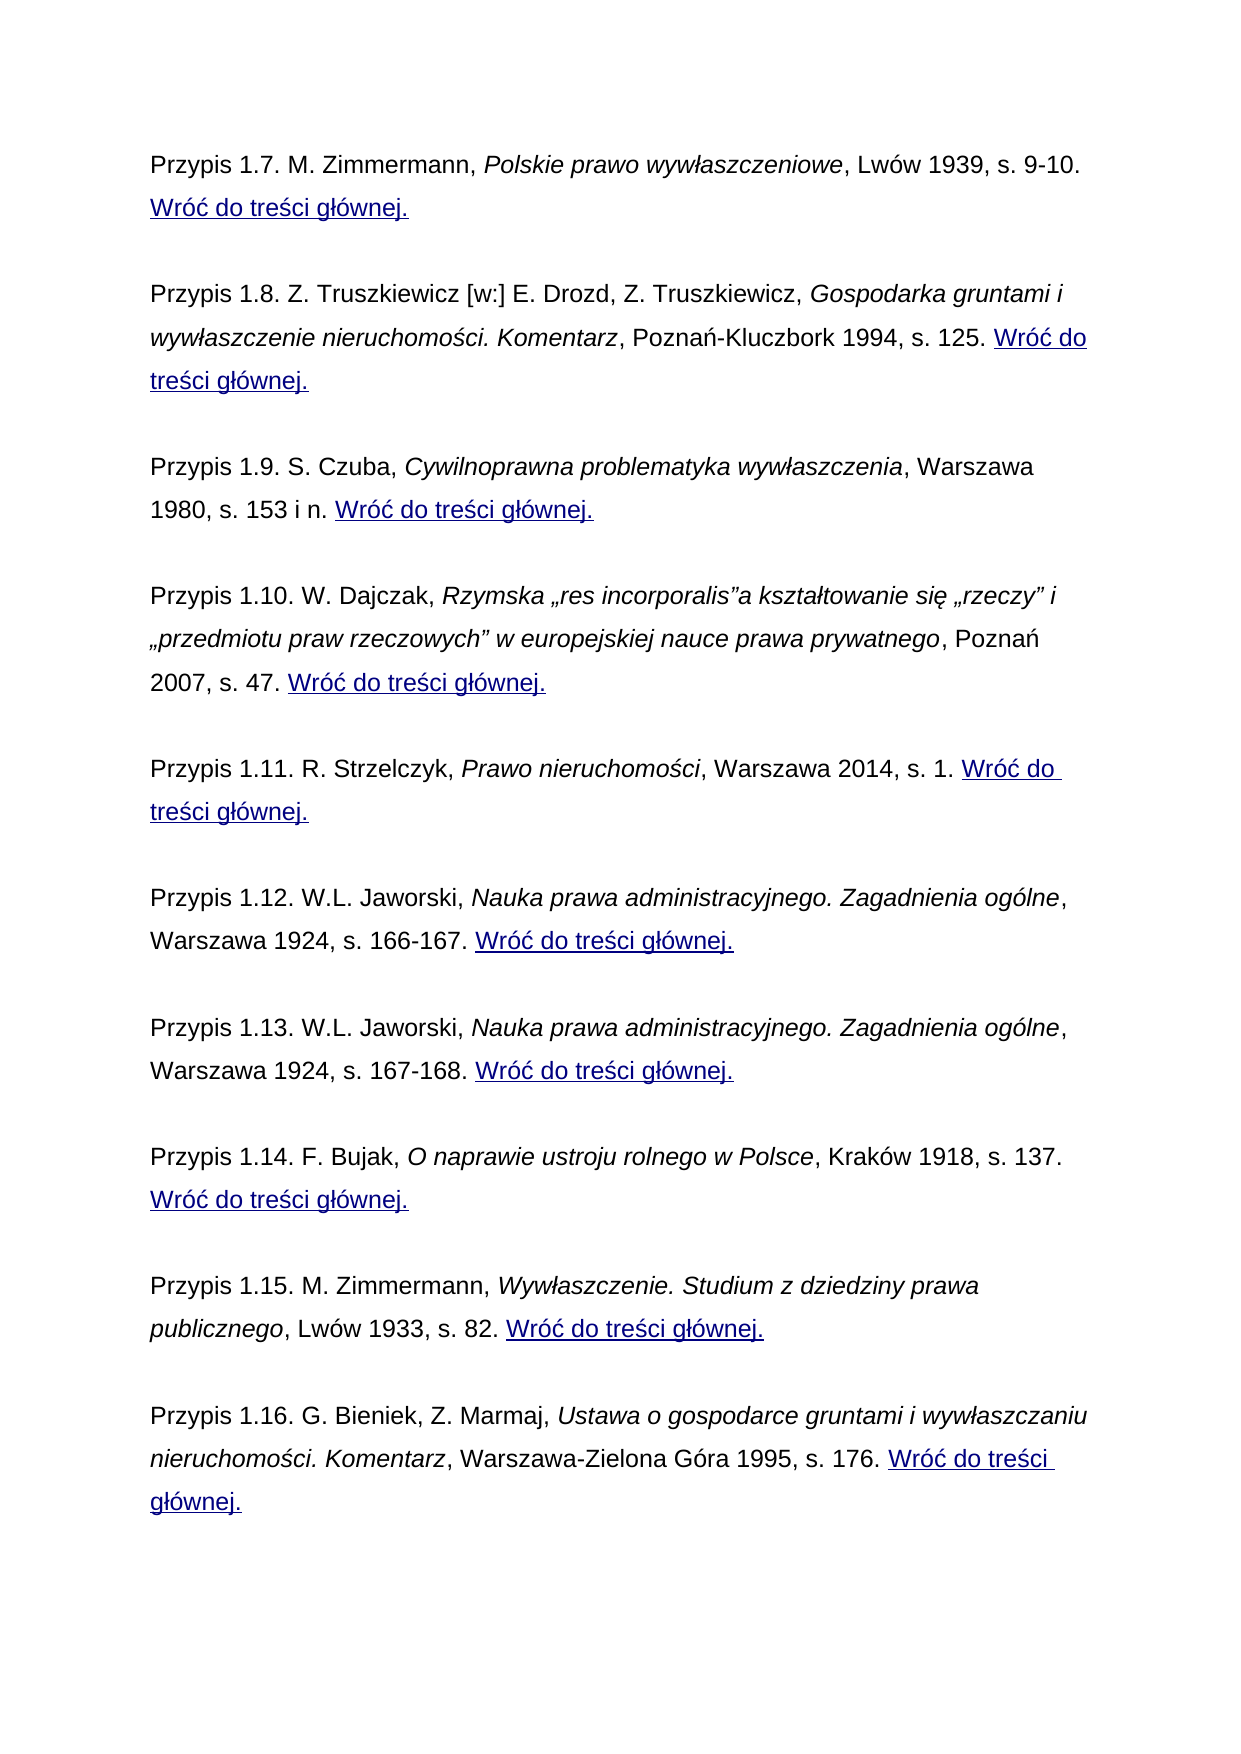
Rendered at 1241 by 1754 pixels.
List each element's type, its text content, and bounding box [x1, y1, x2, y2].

text Przypis 1.11. R. Strzelczyk, Prawo nieruchomości, Warszawa 2014, s. 1. Wróć do treści głównej. [150, 754, 1090, 826]
text Przypis 1.16. G. Bieniek, Z. Marmaj, Ustawa o gospodarce gruntami i wywłaszczaniu nieruchomości. Komentarz, Warszawa-Zielona Góra 1995, s. 176. Wróć do treści głównej. [150, 1401, 1090, 1516]
text Przypis 1.15. M. Zimmermann, Wywłaszczenie. Studium z dziedziny prawa publicznego, Lwów 1933, s. 82. Wróć do treści głównej. [150, 1271, 1090, 1343]
text Przypis 1.7. M. Zimmermann, Polskie prawo wywłaszczeniowe, Lwów 1939, s. 9-10. Wróć do treści głównej. [150, 150, 1090, 222]
text Przypis 1.12. W.L. Jaworski, Nauka prawa administracyjnego. Zagadnienia ogólne, Warszawa 1924, s. 166-167. Wróć do treści głównej. [150, 883, 1090, 955]
text Przypis 1.8. Z. Truszkiewicz [w:] E. Drozd, Z. Truszkiewicz, Gospodarka gruntami i wywłaszczenie nieruchomości. Komentarz, Poznań-Kluczbork 1994, s. 125. Wróć do treści głównej. [150, 279, 1090, 394]
text Przypis 1.10. W. Dajczak, Rzymska „res incorporalis”a kształtowanie się „rzeczy” i „przedmiotu praw rzeczowych” w europejskiej nauce prawa prywatnego, Poznań 2007, s. 47. Wróć do treści głównej. [150, 581, 1090, 696]
text Przypis 1.13. W.L. Jaworski, Nauka prawa administracyjnego. Zagadnienia ogólne, Warszawa 1924, s. 167-168. Wróć do treści głównej. [150, 1012, 1090, 1084]
text Przypis 1.9. S. Czuba, Cywilnoprawna problematyka wywłaszczenia, Warszawa 1980, s. 153 i n. Wróć do treści głównej. [150, 452, 1090, 524]
text Przypis 1.14. F. Bujak, O naprawie ustroju rolnego w Polsce, Kraków 1918, s. 137. Wróć do treści głównej. [150, 1142, 1090, 1214]
